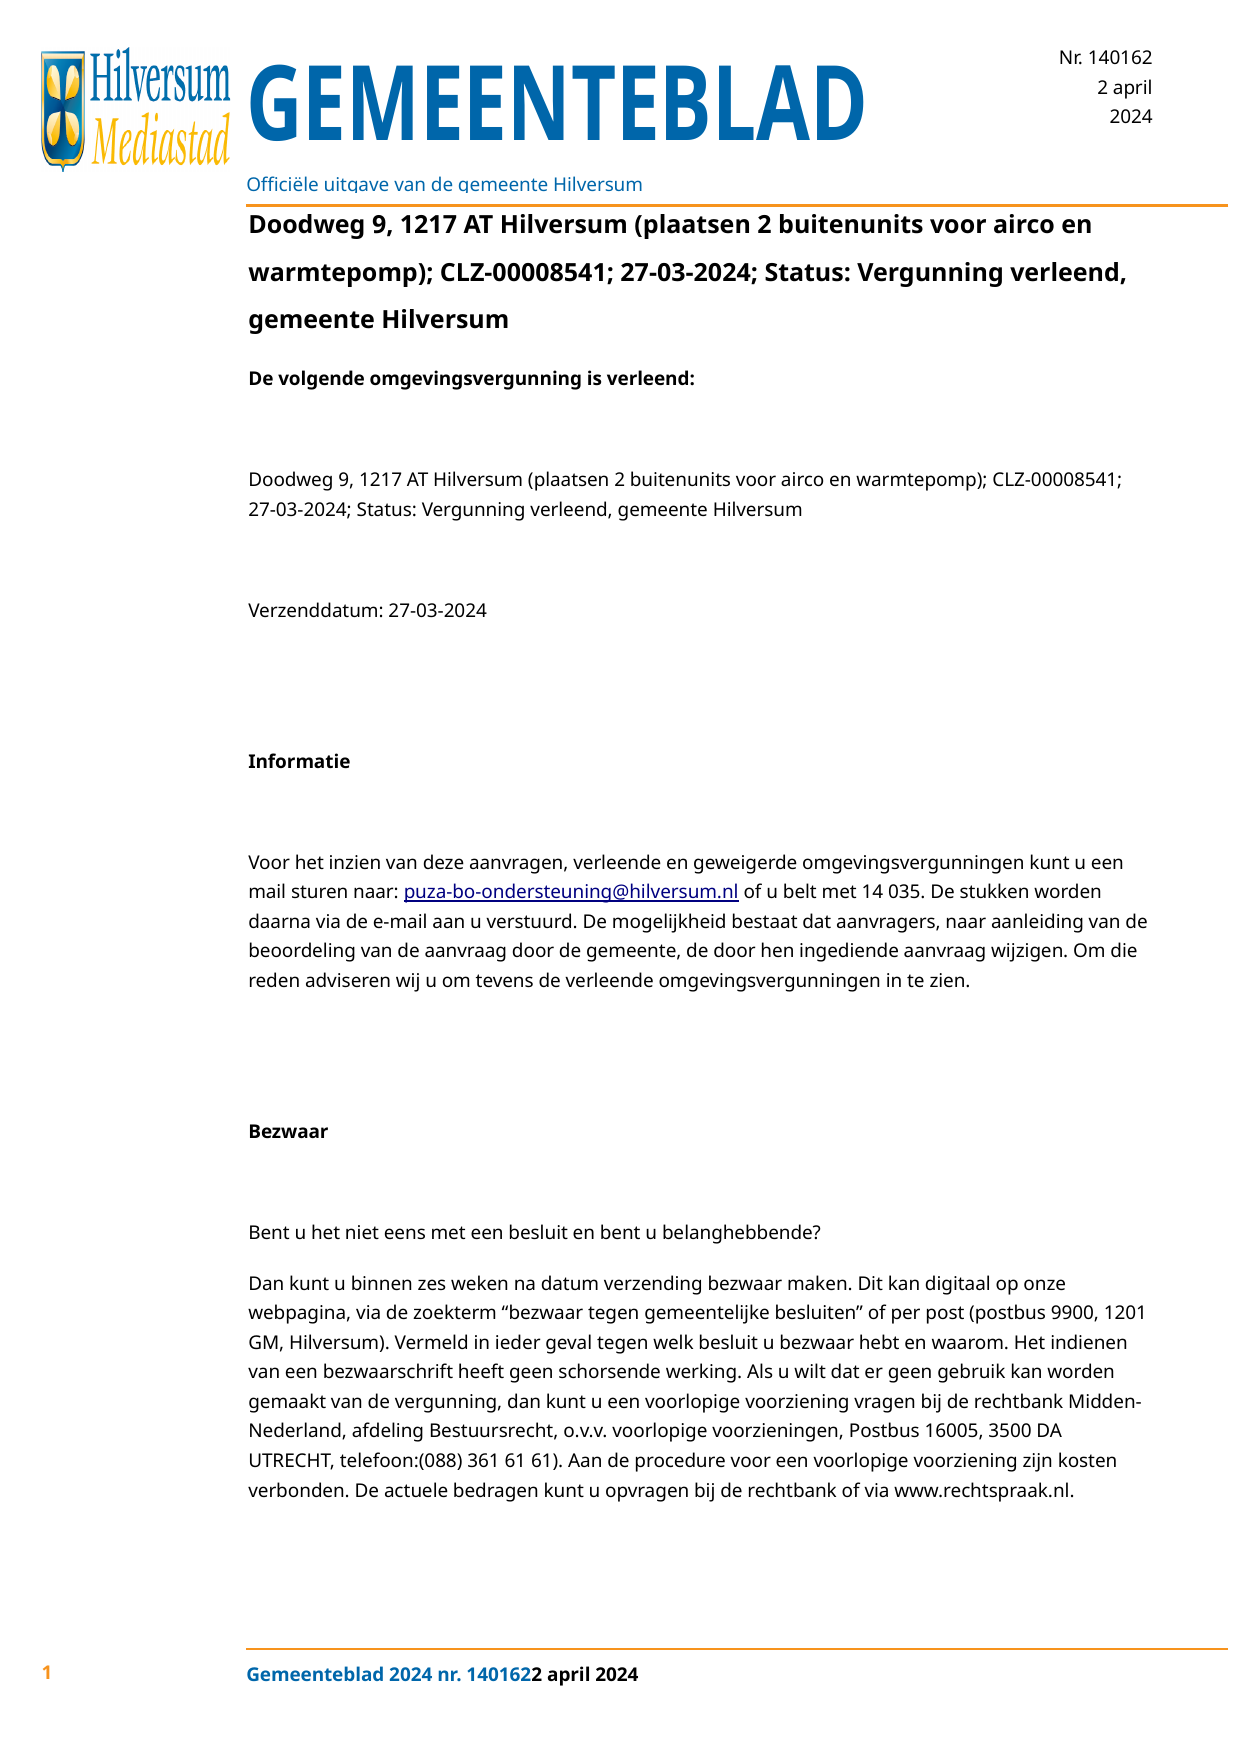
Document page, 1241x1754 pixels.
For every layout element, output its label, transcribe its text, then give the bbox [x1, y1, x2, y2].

text Verzenddatum: 27-03-2024 [248, 597, 1152, 622]
text Informatie [248, 748, 1152, 774]
text Dan kunt u binnen zes weken na datum verzending bezwaar maken. Dit kan digitaal op onze webpagina, via de zoekterm “bezwaar tegen gemeentelijke besluiten” of per post (postbus 9900, 1201 GM, Hilversum). Vermeld in ieder geval tegen welk besluit u bezwaar hebt en waarom. Het indienen van een bezwaarschrift heeft geen schorsende werking. Als u wilt dat er geen gebruik kan worden gemaakt van de vergunning, dan kunt u een voorlopige voorziening vragen bij de rechtbank Midden-Nederland, afdeling Bestuursrecht, o.v.v. voorlopige voorzieningen, Postbus 16005, 3500 DA UTRECHT, telefoon:(088) 361 61 61). Aan de procedure voor een voorlopige voorziening zijn kosten verbonden. De actuele bedragen kunt u opvragen bij de rechtbank of via www.rechtspraak.nl. [248, 1270, 1152, 1502]
picture [41, 47, 231, 172]
text De volgende omgevingsvergunning is verleend: [248, 366, 1152, 391]
text Bezwaar [248, 1118, 1152, 1144]
text Voor het inzien van deze aanvragen, verleende en geweigerde omgevingsvergunningen kunt u een mail sturen naar: puza-bo-ondersteuning@hilversum.nl of u belt met 14 035. De stukken worden daarna via de e-mail aan u verstuurd. De mogelijkheid bestaat dat aanvragers, naar aanleiding van de beoordeling van de aanvraag door de gemeente, de door hen ingediende aanvraag wijzigen. Om die reden adviseren wij u om tevens de verleende omgevingsvergunningen in te zien. [248, 849, 1152, 993]
text Bent u het niet eens met een besluit en bent u belanghebbende? [248, 1219, 1152, 1245]
text Doodweg 9, 1217 AT Hilversum (plaatsen 2 buitenunits voor airco en warmtepomp); CLZ-00008541; 27-03-2024; Status: Vergunning verleend, gemeente Hilversum [248, 207, 1152, 336]
text Doodweg 9, 1217 AT Hilversum (plaatsen 2 buitenunits voor airco en warmtepomp); CLZ-00008541; 27-03-2024; Status: Vergunning verleend, gemeente Hilversum [248, 466, 1152, 522]
